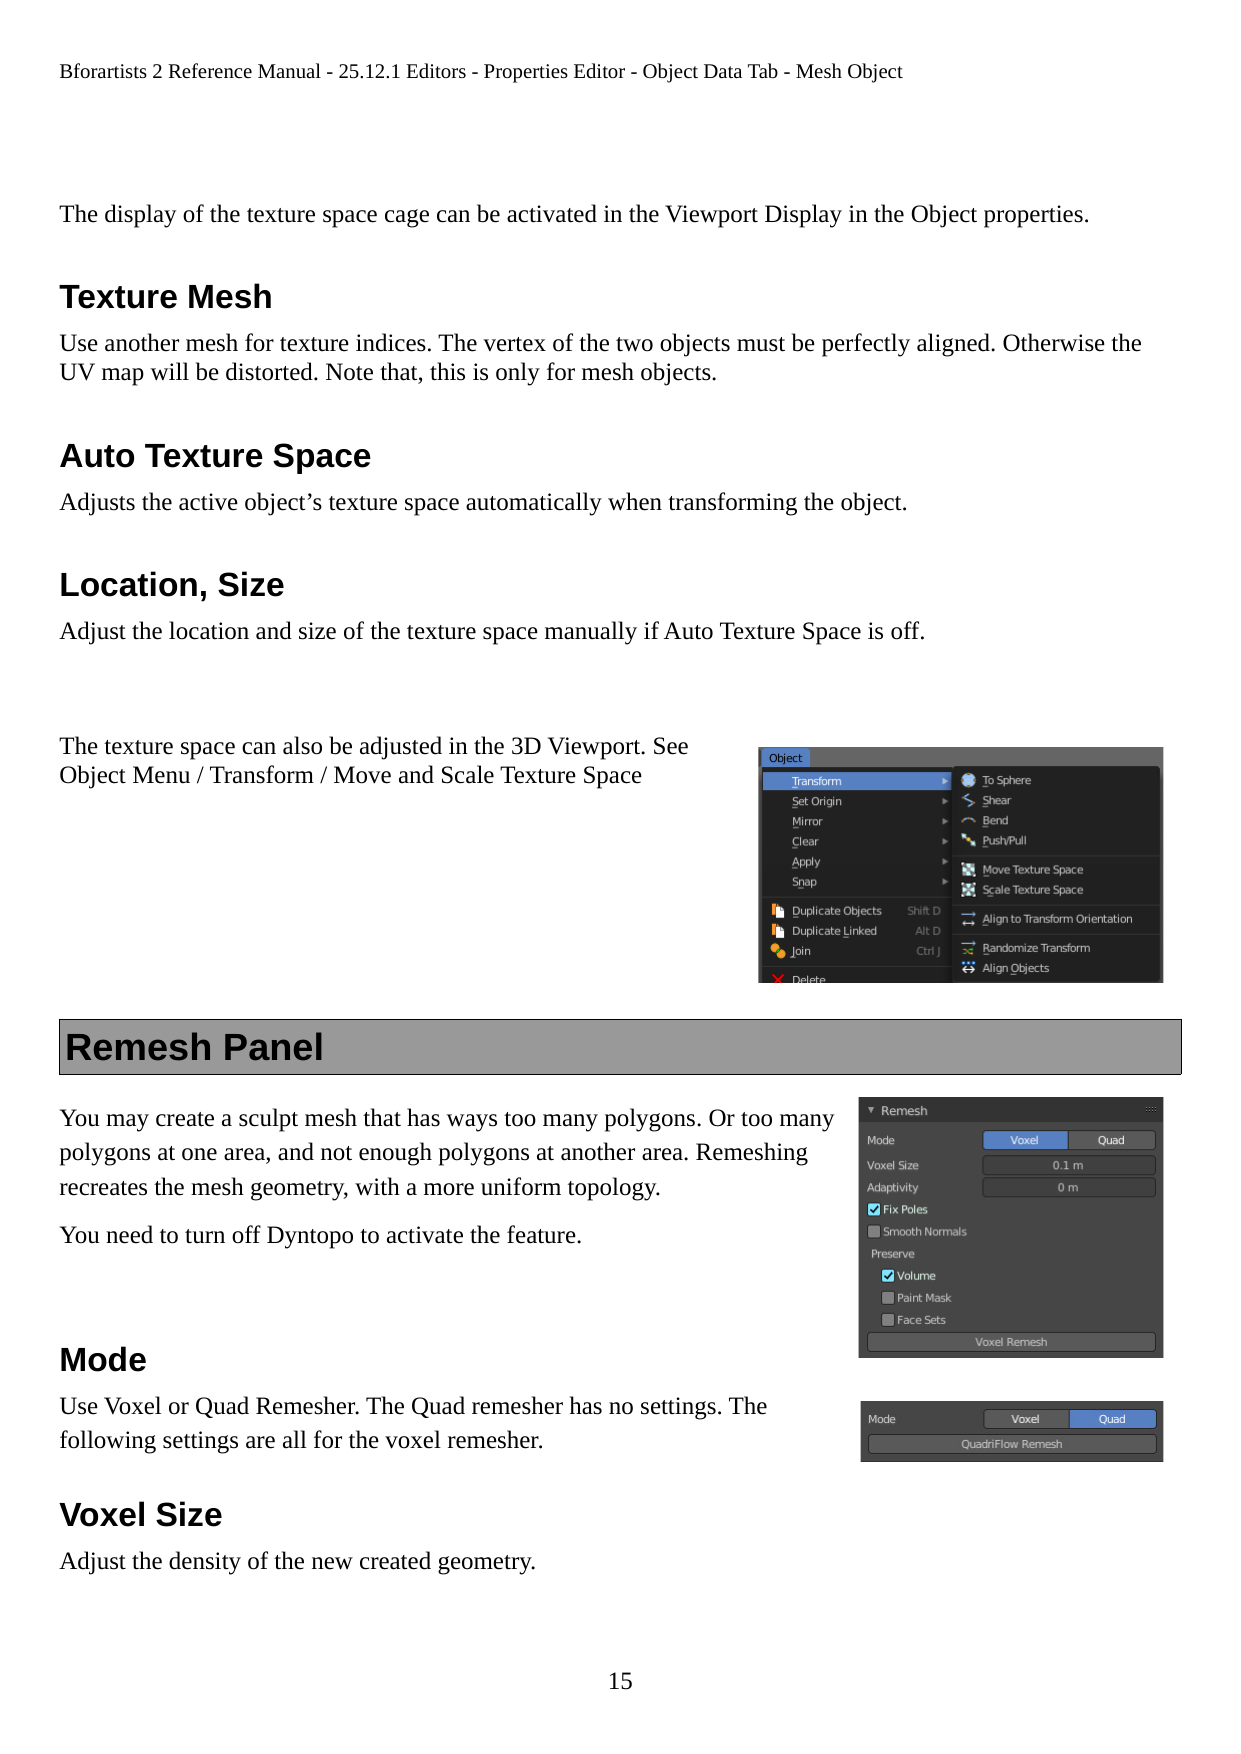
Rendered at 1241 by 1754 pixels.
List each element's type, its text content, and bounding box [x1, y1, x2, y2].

subtitle Auto Texture Space [59, 435, 1181, 474]
text Adjusts the active object’s texture space automatically when transforming the object. [59, 487, 1181, 515]
text Use Voxel or Quad Remesher. The Quad remesher has no settings. The following settings are all for the voxel remesher. [59, 1391, 1181, 1454]
picture [860, 1401, 1164, 1462]
text You need to turn off Dyntopo to activate the feature. [59, 1221, 858, 1249]
text Use another mesh for texture indices. The vertex of the two objects must be perfectly aligned. Otherwise the UV map will be distorted. Note that, this is only for mesh objects. [59, 328, 1181, 386]
text Adjust the location and size of the texture space manually if Auto Texture Space is off. [59, 616, 1181, 645]
subtitle Location, Size [59, 565, 1181, 603]
subtitle Voxel Size [59, 1495, 1181, 1534]
text The display of the texture space cage can be activated in the Viewport Display in the Object properties. [59, 199, 1181, 228]
subtitle Mode [59, 1339, 1181, 1378]
text The texture space can also be adjusted in the 3D Viewport. See Object Menu / Transform / Move and Scale Texture Space [59, 731, 1181, 788]
picture [858, 1097, 1164, 1358]
subtitle Texture Mesh [59, 277, 1181, 316]
text Adjust the density of the new created geometry. [59, 1546, 1181, 1575]
picture [758, 747, 1164, 983]
text You may create a sculpt mesh that has ways too many polygons. Or too many polygons at one area, and not enough polygons at another area. Remeshing recreates the mesh geometry, with a more uniform topology. [59, 1103, 858, 1200]
table_header Remesh Panel [60, 1020, 1181, 1074]
